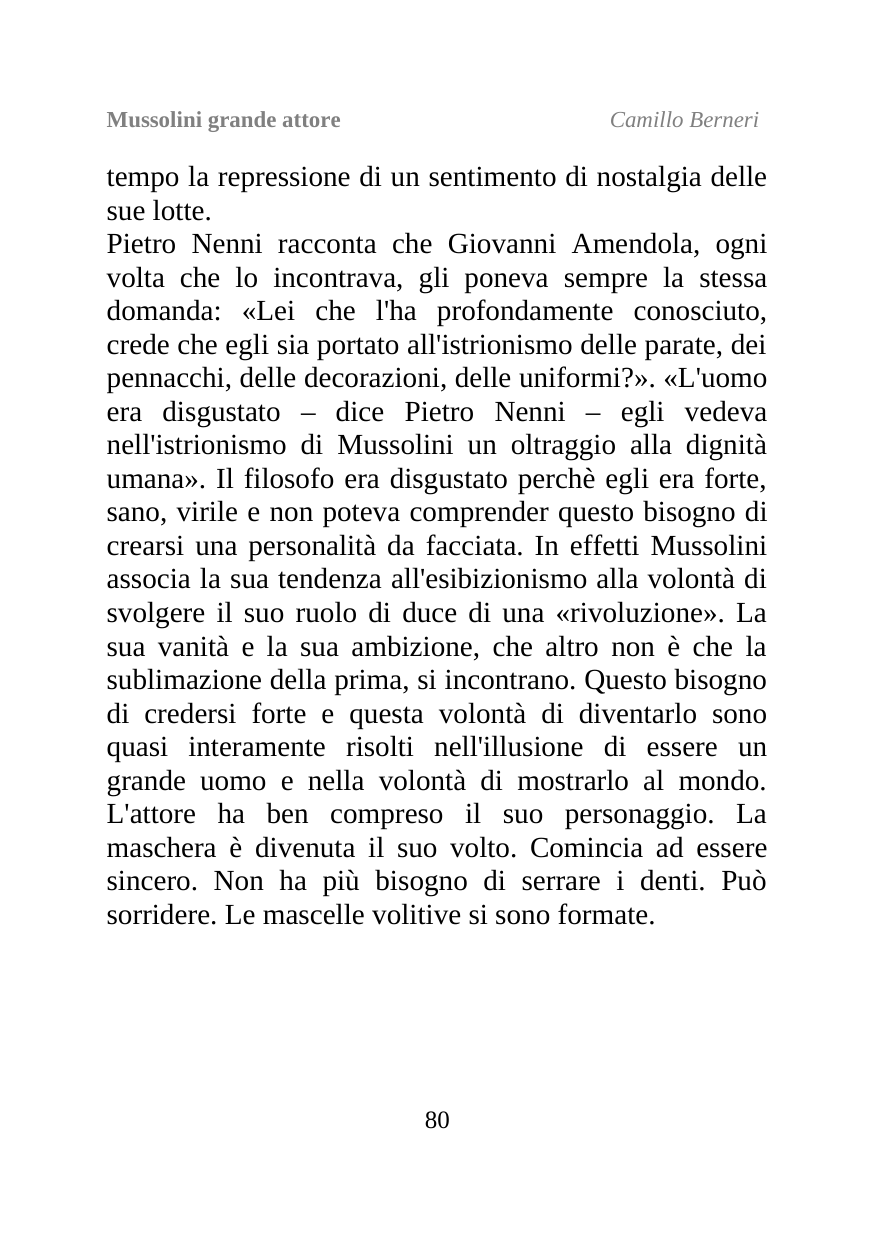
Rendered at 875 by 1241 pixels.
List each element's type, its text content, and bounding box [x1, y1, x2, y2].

text tempo la repressione di un sentimento di nostalgia delle sue lotte. [106, 159, 768, 226]
text Pietro Nenni racconta che Giovanni Amendola, ogni volta che lo incontrava, gli poneva sempre la stessa domanda: «Lei che l'ha profondamente conosciuto, crede che egli sia portato all'istrionismo delle parate, dei pennacchi, delle decorazioni, delle uniformi?». «L'uomo era disgustato – dice Pietro Nenni – egli vedeva nell'istrionismo di Mussolini un oltraggio alla dignità umana». Il filosofo era disgustato perchè egli era forte, sano, virile e non poteva comprender questo bisogno di crearsi una personalità da facciata. In effetti Mussolini associa la sua tendenza all'esibizionismo alla volontà di svolgere il suo ruolo di duce di una «rivoluzione». La sua vanità e la sua ambizione, che altro non è che la sublimazione della prima, si incontrano. Questo bisogno di credersi forte e questa volontà di diventarlo sono quasi interamente risolti nell'illusione di essere un grande uomo e nella volontà di mostrarlo al mondo. L'attore ha ben compreso il suo personaggio. La maschera è divenuta il suo volto. Comincia ad essere sincero. Non ha più bisogno di serrare i denti. Può sorridere. Le mascelle volitive si sono formate. [106, 226, 768, 931]
